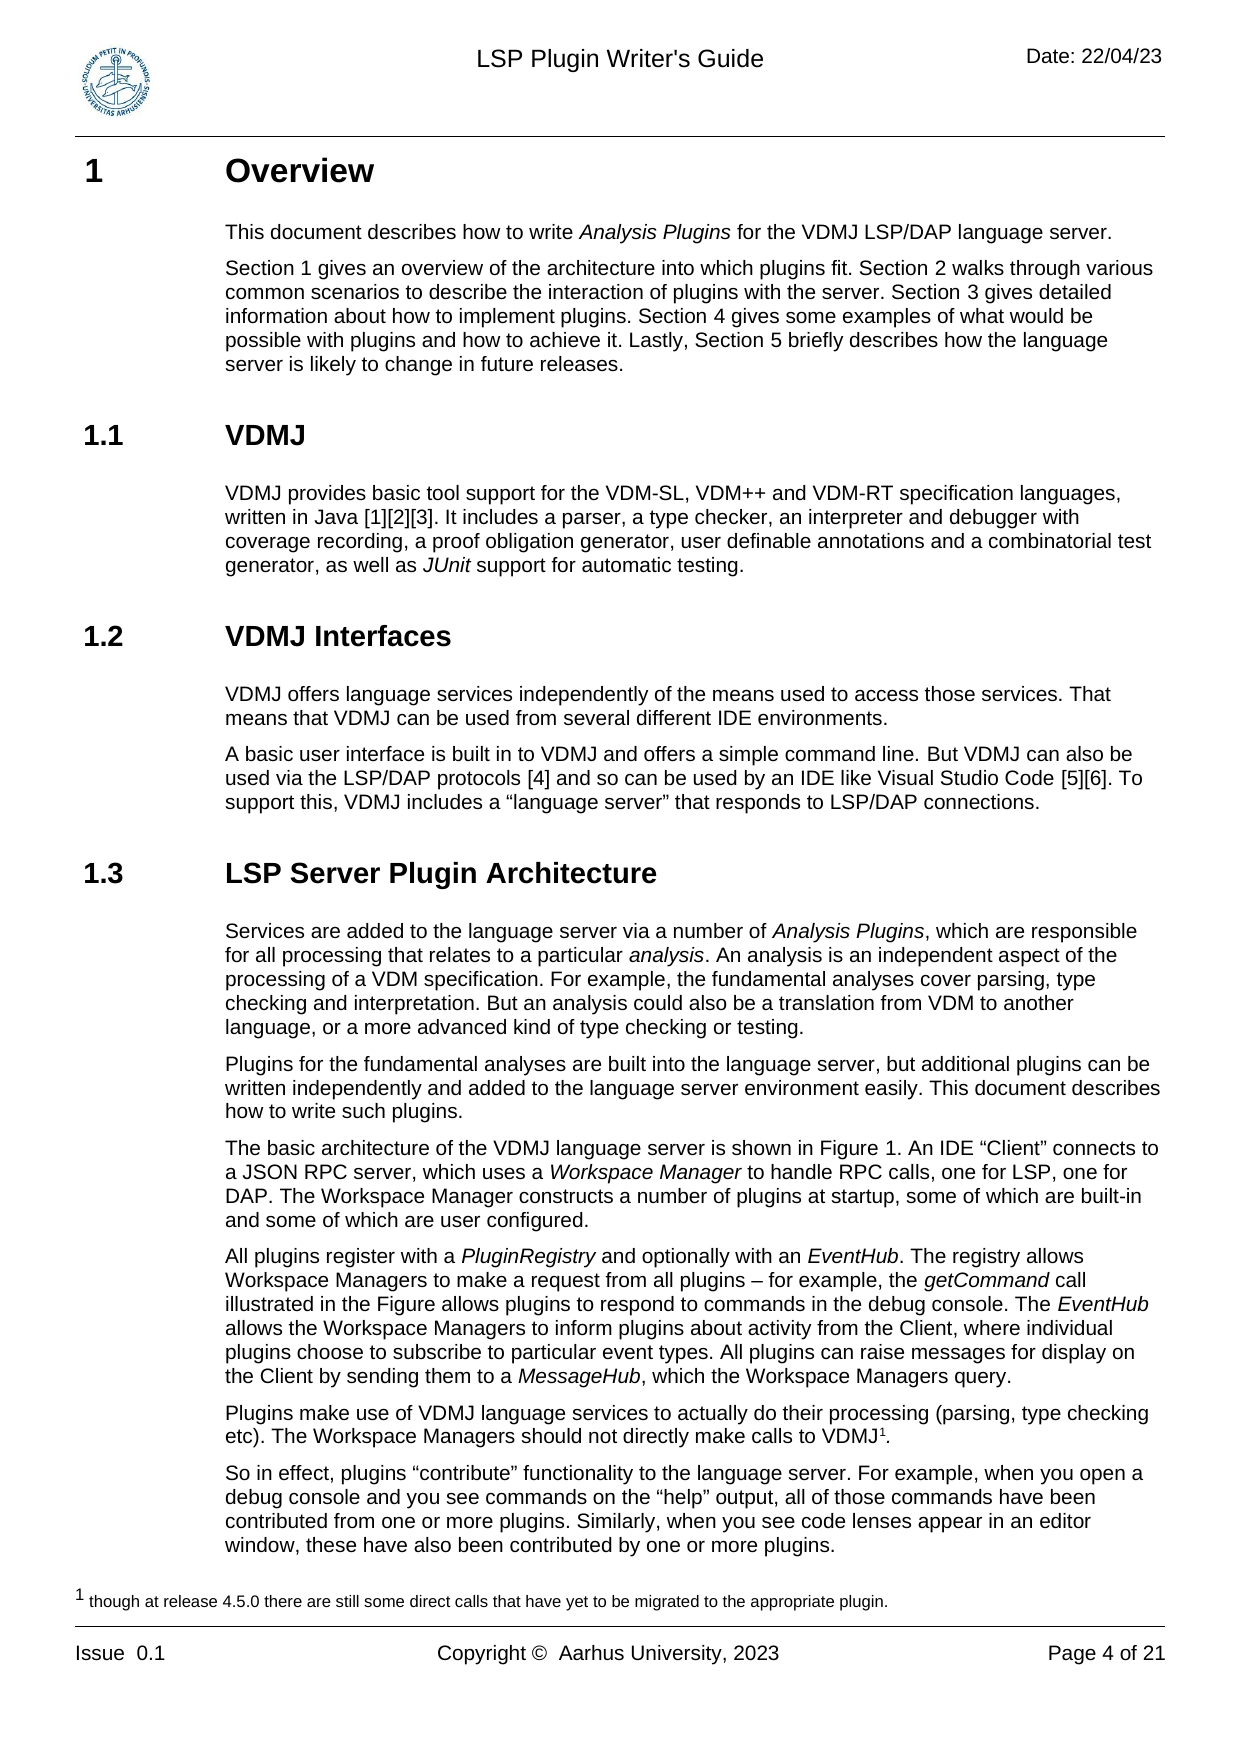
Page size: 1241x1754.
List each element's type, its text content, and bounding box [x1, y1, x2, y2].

text VDMJ provides basic tool support for the VDM-SL, VDM++ and VDM-RT specification languages, written in Java [1][2][3]. It includes a parser, a type checker, an interpreter and debugger with coverage recording, a proof obligation generator, user definable annotations and a combinatorial test generator, as well as JUnit support for automatic testing. [225, 481, 1165, 577]
subtitle VDMJ [75, 419, 1165, 451]
picture [78, 44, 153, 120]
text This document describes how to write Analysis Plugins for the VDMJ LSP/DAP language server. [225, 220, 1165, 244]
subtitle LSP Server Plugin Architecture [75, 857, 1165, 889]
text A basic user interface is built in to VDMJ and offers a simple command line. But VDMJ can also be used via the LSP/DAP protocols [4] and so can be used by an IDE like Visual Studio Code [5][6]. To support this, VDMJ includes a “language server” that responds to LSP/DAP connections. [225, 743, 1165, 814]
text though at release 4.5.0 there are still some direct calls that have yet to be migrated to the appropriate plugin. [75, 1592, 1165, 1611]
subtitle VDMJ Interfaces [75, 619, 1165, 652]
text Plugins make use of VDMJ language services to actually do their processing (parsing, type checking etc). The Workspace Managers should not directly make calls to VDMJ. [225, 1401, 1165, 1449]
text All plugins register with a PluginRegistry and optionally with an EventHub. The registry allows Workspace Managers to make a request from all plugins – for example, the getCommand call illustrated in the Figure allows plugins to respond to commands in the debug console. The EventHub allows the Workspace Managers to inform plugins about activity from the Client, where individual plugins choose to subscribe to particular event types. All plugins can raise messages for display on the Client by sending them to a MessageHub, which the Workspace Managers query. [225, 1244, 1165, 1388]
text The basic architecture of the VDMJ language server is shown in Figure 1. An IDE “Client” connects to a JSON RPC server, which uses a Workspace Manager to handle RPC calls, one for LSP, one for DAP. The Workspace Manager constructs a number of plugins at startup, some of which are built-in and some of which are user configured. [225, 1136, 1165, 1232]
text Section 1 gives an overview of the architecture into which plugins fit. Section 2 walks through various common scenarios to describe the interaction of plugins with the server. Section 3 gives detailed information about how to implement plugins. Section 4 gives some examples of what would be possible with plugins and how to achieve it. Lastly, Section 5 briefly describes how the language server is likely to change in future releases. [225, 256, 1165, 376]
text Services are added to the language server via a number of Analysis Plugins, which are responsible for all processing that relates to a particular analysis. An analysis is an independent aspect of the processing of a VDM specification. For example, the fundamental analyses cover parsing, type checking and interpretation. But an analysis could also be a translation from VDM to another language, or a more advanced kind of type checking or testing. [225, 919, 1165, 1039]
text So in effect, plugins “contribute” functionality to the language server. For example, when you open a debug console and you see commands on the “help” output, all of those commands have been contributed from one or more plugins. Similarly, when you see code lenses appear in an editor window, these have also been contributed by one or more plugins. [225, 1461, 1165, 1557]
text VDMJ offers language services independently of the means used to access those services. That means that VDMJ can be used from several different IDE environments. [225, 682, 1165, 730]
text Plugins for the fundamental analyses are built into the language server, but additional plugins can be written independently and added to the language server environment easily. This document describes how to write such plugins. [225, 1052, 1165, 1124]
subtitle Overview [75, 152, 1165, 190]
